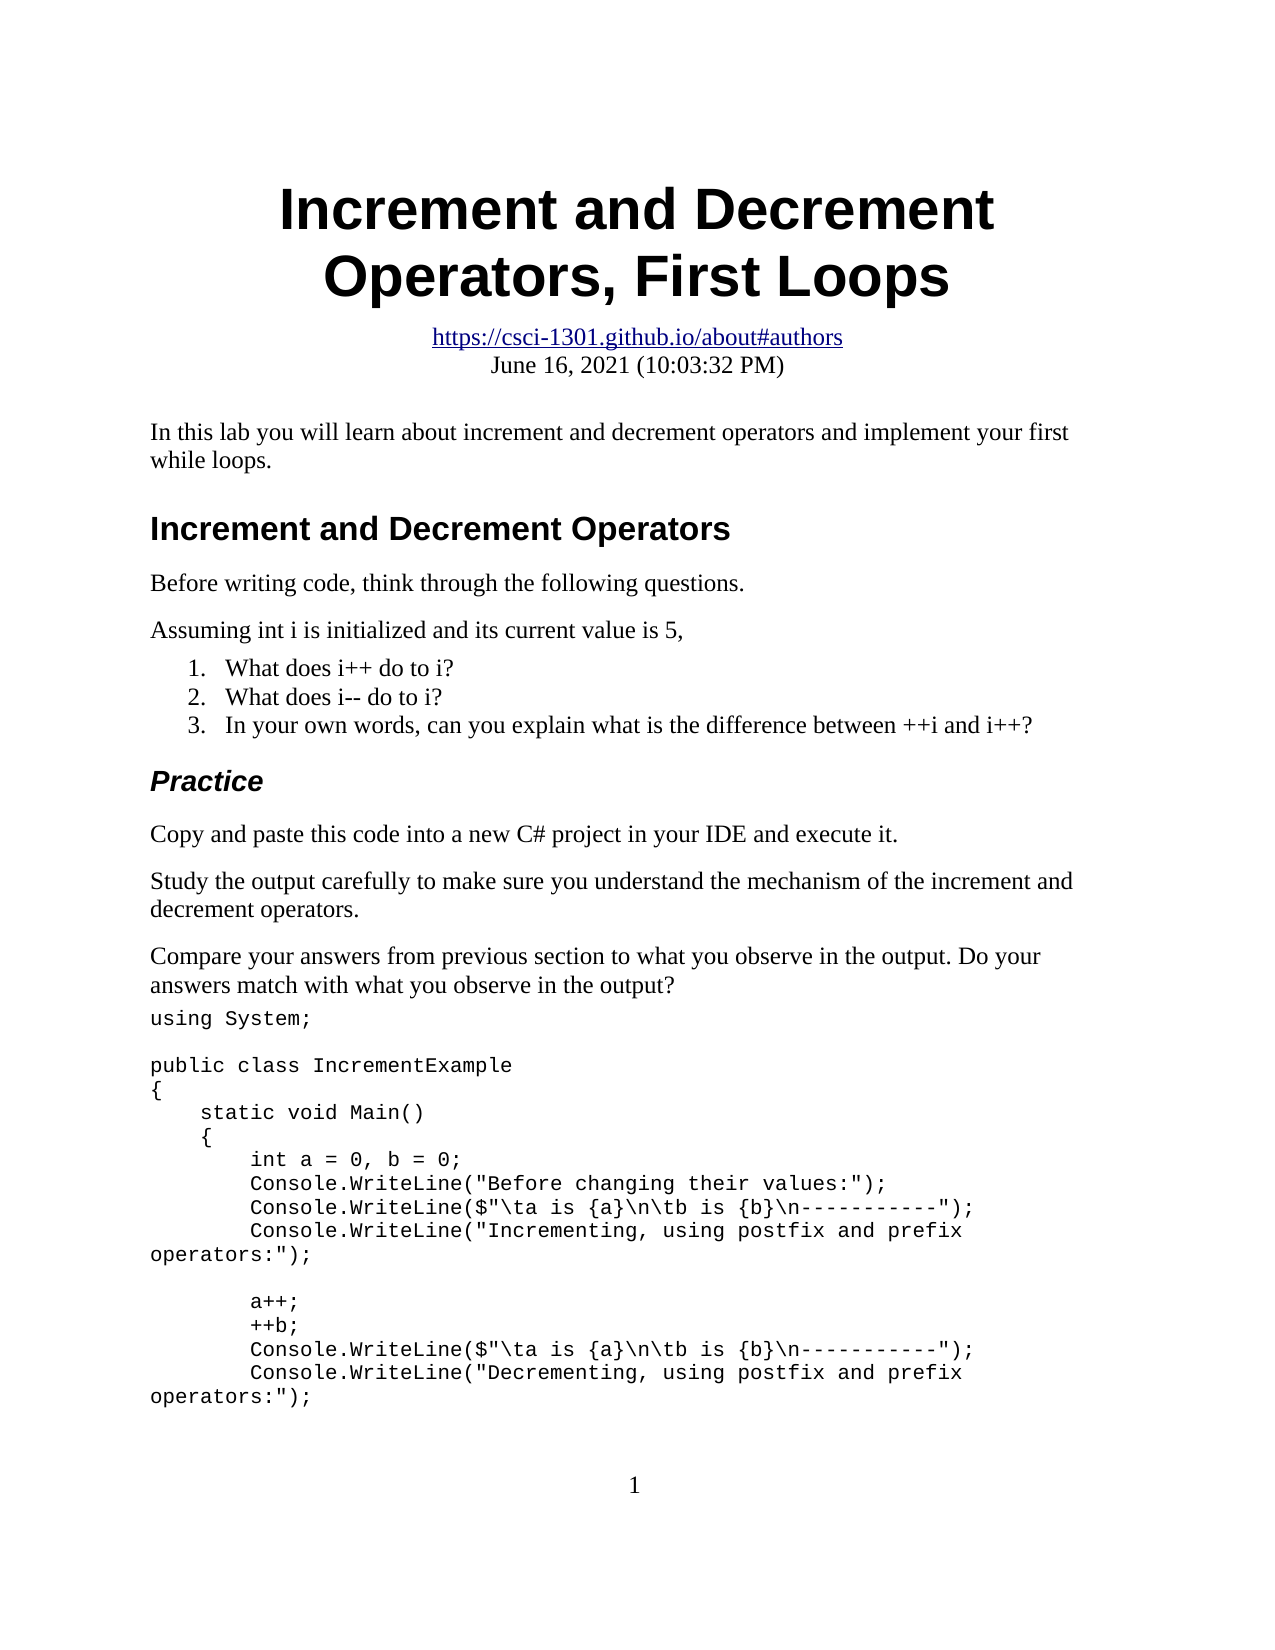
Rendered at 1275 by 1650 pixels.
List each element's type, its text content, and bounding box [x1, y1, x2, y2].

text Before writing code, think through the following questions. [150, 568, 1125, 597]
text Assuming int i is initialized and its current value is 5, [150, 615, 1125, 644]
text { [150, 1078, 1125, 1102]
text June 16, 2021 (10:03:32 PM) [150, 350, 1125, 379]
list What does i-- do to i? [187, 682, 1125, 710]
list What does i++ do to i? [187, 653, 1125, 682]
text Console.WriteLine("Decrementing, using postfix and prefix operators:"); [150, 1362, 1125, 1409]
text using System; [150, 1008, 1125, 1031]
text Study the output carefully to make sure you understand the mechanism of the increment and decrement operators. [150, 866, 1125, 923]
subtitle Practice [150, 764, 1125, 798]
text ++b; [150, 1315, 1125, 1339]
text Console.WriteLine("Before changing their values:"); [150, 1173, 1125, 1197]
text int a = 0, b = 0; [150, 1149, 1125, 1173]
list In your own words, can you explain what is the difference between ++i and i++? [187, 710, 1125, 739]
text Console.WriteLine($"\ta is {a}\n\tb is {b}\n-----------"); [150, 1339, 1125, 1362]
text public class IncrementExample [150, 1055, 1125, 1078]
text a++; [150, 1291, 1125, 1315]
text static void Main() [150, 1102, 1125, 1126]
text Copy and paste this code into a new C# project in your IDE and execute it. [150, 819, 1125, 848]
title Increment and Decrement Operators, First Loops [150, 175, 1125, 309]
subtitle Increment and Decrement Operators [150, 508, 1125, 547]
text https://csci-1301.github.io/about#authors [150, 322, 1125, 350]
text Console.WriteLine("Incrementing, using postfix and prefix operators:"); [150, 1220, 1125, 1268]
text Compare your answers from previous section to what you observe in the output. Do your answers match with what you observe in the output? [150, 941, 1125, 999]
text Console.WriteLine($"\ta is {a}\n\tb is {b}\n-----------"); [150, 1197, 1125, 1220]
text { [150, 1126, 1125, 1149]
text In this lab you will learn about increment and decrement operators and implement your first while loops. [150, 417, 1125, 474]
